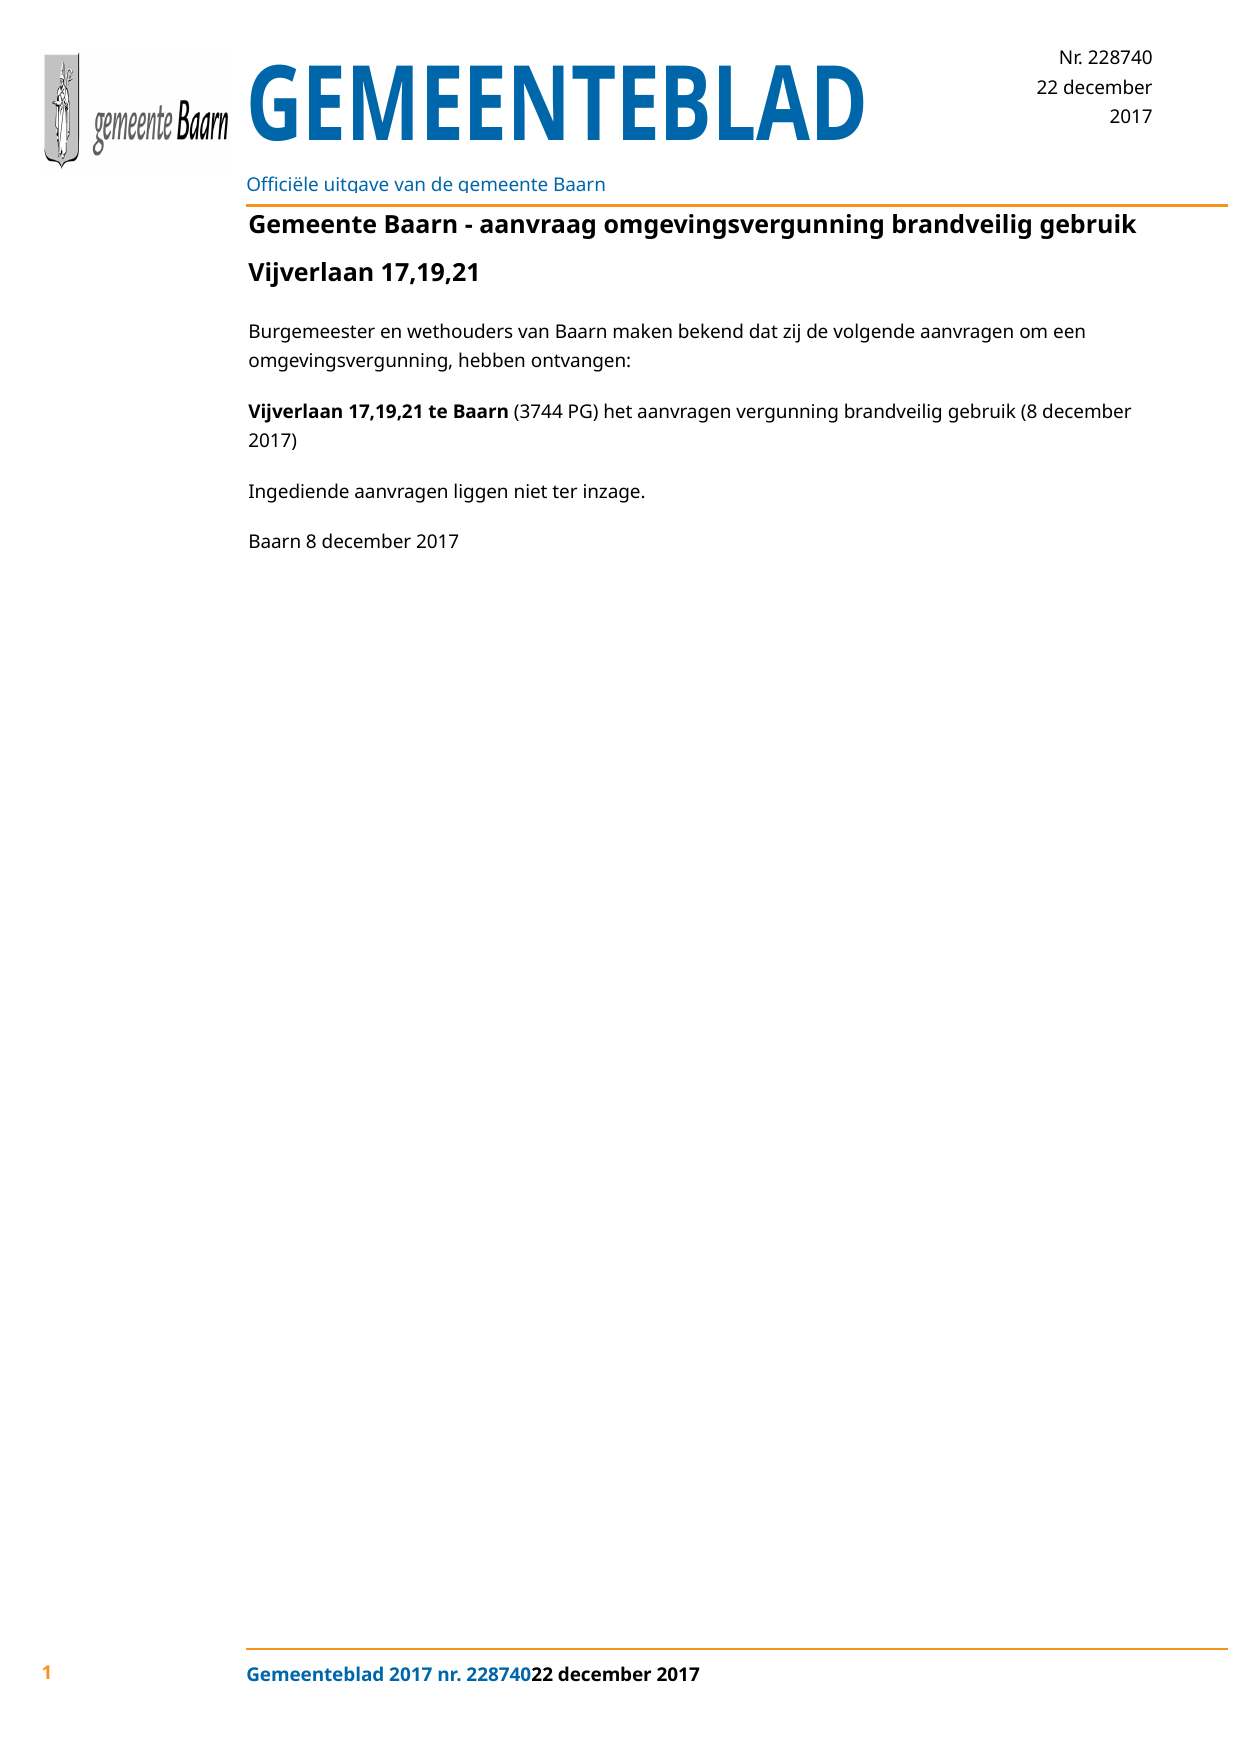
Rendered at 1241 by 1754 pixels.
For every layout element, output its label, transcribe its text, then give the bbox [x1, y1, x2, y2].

text Vijverlaan 17,19,21 te Baarn (3744 PG) het aanvragen vergunning brandveilig gebruik (8 december 2017) [248, 398, 1152, 453]
text Burgemeester en wethouders van Baarn maken bekend dat zij de volgende aanvragen om een omgevingsvergunning, hebben ontvangen: [248, 318, 1152, 373]
text Baarn 8 december 2017 [248, 528, 1152, 554]
text Gemeente Baarn - aanvraag omgevingsvergunning brandveilig gebruik Vijverlaan 17,19,21 [248, 207, 1152, 288]
text Ingediende aanvragen liggen niet ter inzage. [248, 478, 1152, 504]
picture [41, 47, 231, 172]
